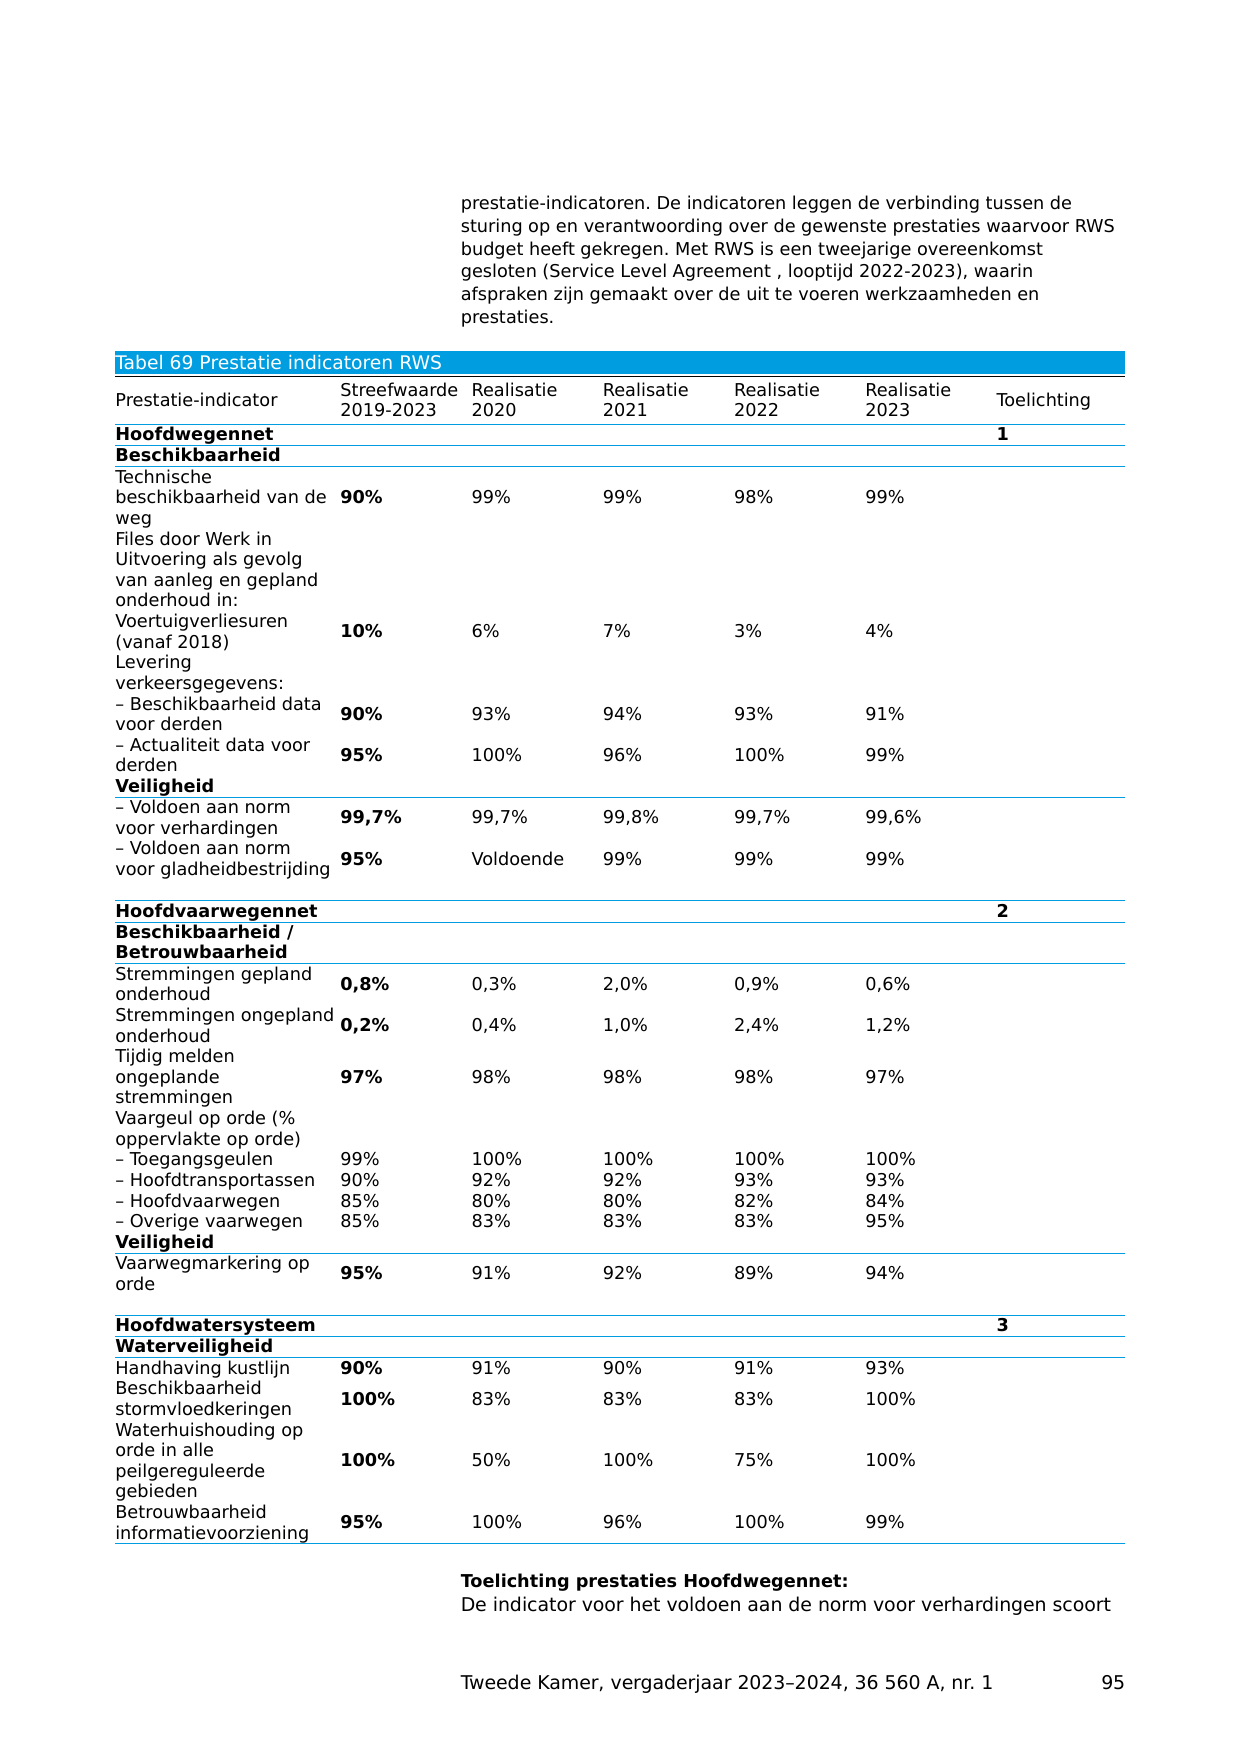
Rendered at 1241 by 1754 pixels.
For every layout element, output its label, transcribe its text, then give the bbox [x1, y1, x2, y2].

table_cell [994, 1502, 1125, 1543]
table_cell 99,7% [469, 798, 600, 838]
table_cell [994, 735, 1125, 776]
table_cell 93% [862, 1358, 993, 1378]
table_cell 95% [337, 735, 468, 776]
table_cell [600, 1232, 731, 1252]
table_cell [731, 1316, 862, 1336]
table_cell [862, 652, 993, 693]
table_cell 93% [862, 1170, 993, 1191]
table_cell 85% [337, 1211, 468, 1232]
text Toelichting prestaties Hoofdwegennet: [461, 1569, 1125, 1592]
table_cell Realisatie 2023 [862, 377, 993, 424]
table_cell Technische beschikbaarheid van de weg [115, 467, 337, 528]
table_cell 99% [862, 467, 993, 528]
table_cell 100% [469, 735, 600, 776]
table_cell – Hoofdtransportassen [115, 1170, 337, 1191]
table_cell 80% [600, 1191, 731, 1211]
table_cell [600, 1108, 731, 1149]
table_cell [862, 880, 993, 900]
table_cell [731, 776, 862, 797]
table_cell [994, 694, 1125, 735]
table_cell [862, 1316, 993, 1336]
table_cell – Hoofdvaarwegen [115, 1191, 337, 1211]
table_cell 10% [337, 611, 468, 652]
table_cell [994, 1378, 1125, 1419]
table_cell 75% [731, 1420, 862, 1502]
table_cell [862, 1294, 993, 1315]
table_cell 100% [731, 1149, 862, 1170]
table_cell [994, 1108, 1125, 1149]
table_cell 95% [337, 1502, 468, 1543]
table_cell 100% [337, 1378, 468, 1419]
table_cell 92% [469, 1170, 600, 1191]
table_cell 94% [600, 694, 731, 735]
table_cell Realisatie 2020 [469, 377, 600, 424]
table_cell Toelichting [994, 377, 1125, 424]
table_cell 83% [600, 1211, 731, 1232]
table_cell Realisatie 2022 [731, 377, 862, 424]
table_cell [994, 964, 1125, 1005]
table_cell 95% [862, 1211, 993, 1232]
table_cell – Voldoen aan norm voor verhardingen [115, 798, 337, 838]
table_cell Beschikbaarheid stormvloedkeringen [115, 1378, 337, 1419]
table_cell [337, 1108, 468, 1149]
table_cell 99% [862, 1502, 993, 1543]
table_cell Hoofdwatersysteem [115, 1316, 337, 1336]
table_cell [731, 529, 862, 611]
table_cell Veiligheid [115, 1232, 337, 1252]
table_cell 97% [862, 1046, 993, 1108]
table_cell Stremmingen gepland onderhoud [115, 964, 337, 1005]
table_cell 99,6% [862, 798, 993, 838]
table_cell 2,0% [600, 964, 731, 1005]
table_cell [731, 901, 862, 921]
table_cell 94% [862, 1254, 993, 1294]
table_cell [731, 446, 862, 466]
table_cell [469, 880, 600, 900]
table_cell [731, 1232, 862, 1252]
table_cell [469, 1108, 600, 1149]
table_cell [994, 880, 1125, 900]
table_cell 2,4% [731, 1005, 862, 1046]
table_cell [600, 1294, 731, 1315]
table_cell 1 [994, 425, 1125, 445]
table_cell [994, 1046, 1125, 1108]
table_cell Beschikbaarheid / Betrouwbaarheid [115, 923, 337, 963]
table_cell 3% [731, 611, 862, 652]
table_cell – Toegangsgeulen [115, 1149, 337, 1170]
table_cell [862, 1232, 993, 1252]
table_cell [600, 529, 731, 611]
table_cell 91% [469, 1254, 600, 1294]
table_cell 98% [469, 1046, 600, 1108]
table_cell [994, 611, 1125, 652]
table_cell [731, 923, 862, 963]
table_cell – Beschikbaarheid data voor derden [115, 694, 337, 735]
table_cell [862, 923, 993, 963]
table_cell 50% [469, 1420, 600, 1502]
table_cell 96% [600, 1502, 731, 1543]
table_cell 99% [731, 838, 862, 879]
table_cell [600, 446, 731, 466]
table_cell 100% [600, 1420, 731, 1502]
table_cell [994, 1232, 1125, 1252]
table_cell 99% [469, 467, 600, 528]
table_cell 93% [469, 694, 600, 735]
table_cell 0,4% [469, 1005, 600, 1046]
table_cell Levering verkeersgegevens: [115, 652, 337, 693]
table_cell [994, 1254, 1125, 1294]
table_cell – Overige vaarwegen [115, 1211, 337, 1232]
table_cell Beschikbaarheid [115, 446, 337, 466]
table_cell [469, 1337, 600, 1357]
table_cell 98% [731, 467, 862, 528]
table_cell 4% [862, 611, 993, 652]
table_cell [337, 652, 468, 693]
table_cell [862, 425, 993, 445]
table_cell Voertuigverliesuren (vanaf 2018) [115, 611, 337, 652]
table_cell [994, 529, 1125, 611]
text De indicator voor het voldoen aan de norm voor verhardingen scoort [461, 1594, 1125, 1616]
table_cell Waterveiligheid [115, 1337, 337, 1357]
table_cell [994, 1191, 1125, 1211]
table_cell [600, 652, 731, 693]
table_cell 0,9% [731, 964, 862, 1005]
table_cell 100% [469, 1502, 600, 1543]
table_cell 100% [862, 1420, 993, 1502]
table_cell [115, 880, 337, 900]
table_cell 90% [337, 1358, 468, 1378]
table_cell 83% [469, 1211, 600, 1232]
table_cell [731, 1108, 862, 1149]
table_cell [469, 446, 600, 466]
table_cell Voldoende [469, 838, 600, 879]
table_cell 99% [600, 467, 731, 528]
table_cell [994, 776, 1125, 797]
table_cell [600, 425, 731, 445]
table_cell Hoofdwegennet [115, 425, 337, 445]
table_cell 89% [731, 1254, 862, 1294]
table_cell 6% [469, 611, 600, 652]
table_cell [994, 467, 1125, 528]
table_cell [469, 901, 600, 921]
table_cell [337, 901, 468, 921]
table_cell [337, 1294, 468, 1315]
table_cell 0,6% [862, 964, 993, 1005]
table_cell 90% [337, 1170, 468, 1191]
table_cell 100% [731, 735, 862, 776]
table_cell 98% [731, 1046, 862, 1108]
table_cell 95% [337, 1254, 468, 1294]
table_cell [469, 1232, 600, 1252]
table_cell [862, 901, 993, 921]
table_cell [469, 923, 600, 963]
table_cell [994, 1211, 1125, 1232]
table_cell [337, 923, 468, 963]
table_cell [994, 1005, 1125, 1046]
table_cell 85% [337, 1191, 468, 1211]
table_cell [337, 529, 468, 611]
table_cell [994, 446, 1125, 466]
table_cell Streefwaarde 2019-2023 [337, 377, 468, 424]
table_cell – Actualiteit data voor derden [115, 735, 337, 776]
table_cell [862, 776, 993, 797]
table_cell 99% [337, 1149, 468, 1170]
table_cell Betrouwbaarheid informatievoorziening [115, 1502, 337, 1543]
table_cell Files door Werk in Uitvoering als gevolg van aanleg en gepland onderhoud in: [115, 529, 337, 611]
table_cell [862, 529, 993, 611]
table_cell 2 [994, 901, 1125, 921]
table_cell [731, 425, 862, 445]
table_cell Veiligheid [115, 776, 337, 797]
table_cell [731, 1294, 862, 1315]
table_cell 97% [337, 1046, 468, 1108]
table_cell Vaargeul op orde (% oppervlakte op orde) [115, 1108, 337, 1149]
table_cell 90% [337, 694, 468, 735]
table_cell Vaarwegmarkering op orde [115, 1254, 337, 1294]
table_cell [994, 838, 1125, 879]
table_cell – Voldoen aan norm voor gladheidbestrijding [115, 838, 337, 879]
table_cell 91% [862, 694, 993, 735]
table_cell 0,2% [337, 1005, 468, 1046]
table_cell [337, 1232, 468, 1252]
table_cell [469, 1316, 600, 1336]
table_cell [469, 529, 600, 611]
table_cell [115, 1294, 337, 1315]
table_cell Realisatie 2021 [600, 377, 731, 424]
table_cell [337, 1337, 468, 1357]
table_cell 92% [600, 1254, 731, 1294]
table_cell [994, 798, 1125, 838]
table_cell [600, 1337, 731, 1357]
table_cell 98% [600, 1046, 731, 1108]
table_cell [731, 652, 862, 693]
table_cell [994, 1337, 1125, 1357]
table_cell [731, 1337, 862, 1357]
table_cell [994, 1420, 1125, 1502]
table_cell 91% [469, 1358, 600, 1378]
table_cell 100% [337, 1420, 468, 1502]
table_cell [994, 652, 1125, 693]
table_cell [600, 880, 731, 900]
table_cell 100% [862, 1149, 993, 1170]
table_cell [994, 1358, 1125, 1378]
table_cell 82% [731, 1191, 862, 1211]
table_cell Handhaving kustlijn [115, 1358, 337, 1378]
table_cell 93% [731, 1170, 862, 1191]
table_cell 99,7% [731, 798, 862, 838]
table_cell 0,8% [337, 964, 468, 1005]
table_cell [994, 1149, 1125, 1170]
table_cell 96% [600, 735, 731, 776]
table_cell 1,0% [600, 1005, 731, 1046]
table_cell 0,3% [469, 964, 600, 1005]
table_cell 93% [731, 694, 862, 735]
table_cell 90% [600, 1358, 731, 1378]
table_cell Prestatie-indicator [115, 377, 337, 424]
table_cell 95% [337, 838, 468, 879]
table_cell 92% [600, 1170, 731, 1191]
table_cell 3 [994, 1316, 1125, 1336]
table_cell [469, 776, 600, 797]
table_cell 99% [600, 838, 731, 879]
table_cell 91% [731, 1358, 862, 1378]
table_cell 99,8% [600, 798, 731, 838]
table_cell [600, 1316, 731, 1336]
table_cell Waterhuishouding op orde in alle peilgereguleerde gebieden [115, 1420, 337, 1502]
table_cell [731, 880, 862, 900]
table_cell Stremmingen ongepland onderhoud [115, 1005, 337, 1046]
table_cell [337, 425, 468, 445]
table_cell [337, 1316, 468, 1336]
table_cell 100% [469, 1149, 600, 1170]
table_cell 100% [862, 1378, 993, 1419]
table_cell [994, 1170, 1125, 1191]
table_cell [994, 1294, 1125, 1315]
table_cell [994, 923, 1125, 963]
table_cell 83% [600, 1378, 731, 1419]
table_cell 100% [731, 1502, 862, 1543]
table_cell [600, 776, 731, 797]
table_cell [469, 652, 600, 693]
table_cell [600, 923, 731, 963]
table_cell 83% [731, 1378, 862, 1419]
table_cell [337, 880, 468, 900]
table_cell 83% [731, 1211, 862, 1232]
table_cell 1,2% [862, 1005, 993, 1046]
table_cell 99,7% [337, 798, 468, 838]
table_cell [469, 425, 600, 445]
table_cell [862, 1108, 993, 1149]
table_cell [337, 776, 468, 797]
table_cell 7% [600, 611, 731, 652]
table_cell [862, 446, 993, 466]
table_cell 84% [862, 1191, 993, 1211]
table_cell Tijdig melden ongeplande stremmingen [115, 1046, 337, 1108]
table_cell 99% [862, 838, 993, 879]
table_cell [862, 1337, 993, 1357]
table_cell 90% [337, 467, 468, 528]
table_cell 100% [600, 1149, 731, 1170]
table_cell 99% [862, 735, 993, 776]
table_cell 83% [469, 1378, 600, 1419]
table_cell Hoofdvaarwegennet [115, 901, 337, 921]
table_cell [600, 901, 731, 921]
table_cell 80% [469, 1191, 600, 1211]
table_cell [337, 446, 468, 466]
text prestatie-indicatoren. De indicatoren leggen de verbinding tussen de sturing op en verantwoording over de gewenste prestaties waarvoor RWS budget heeft gekregen. Met RWS is een tweejarige overeenkomst gesloten (Service Level Agreement , looptijd 2022-2023), waarin afspraken zijn gemaakt over de uit te voeren werkzaamheden en prestaties. [461, 191, 1125, 328]
table_cell [469, 1294, 600, 1315]
